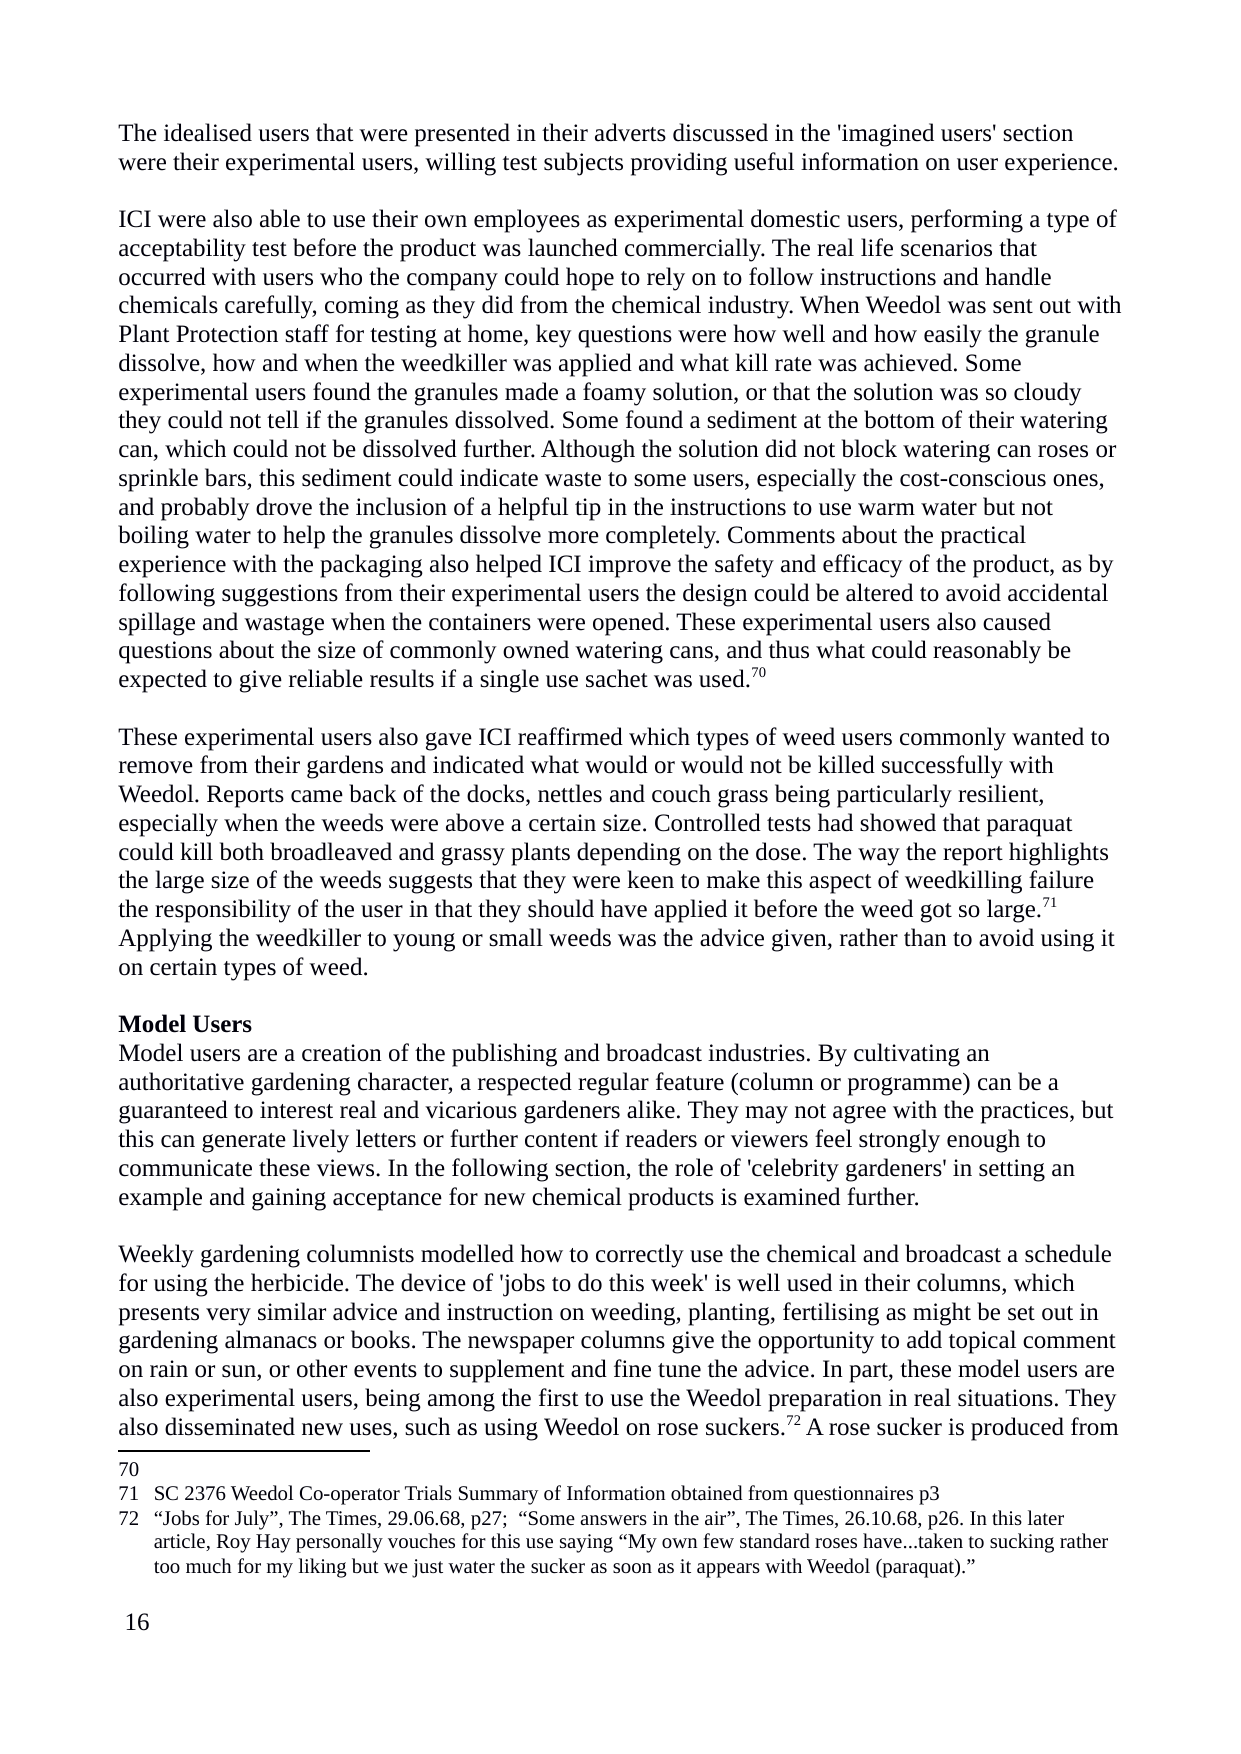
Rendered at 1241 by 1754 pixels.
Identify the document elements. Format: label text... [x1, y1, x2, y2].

text Weekly gardening columnists modelled how to correctly use the chemical and broadcast a schedule for using the herbicide. The device of 'jobs to do this week' is well used in their columns, which presents very similar advice and instruction on weeding, planting, fertilising as might be set out in gardening almanacs or books. The newspaper columns give the opportunity to add topical comment on rain or sun, or other events to supplement and fine tune the advice. In part, these model users are also experimental users, being among the first to use the Weedol preparation in real situations. They also disseminated new uses, such as using Weedol on rose suckers. A rose sucker is produced from [118, 1239, 1122, 1441]
text The idealised users that were presented in their adverts discussed in the 'imagined users' section were their experimental users, willing test subjects providing useful information on user experience. [118, 118, 1122, 176]
text Model Users [118, 1009, 1122, 1038]
text These experimental users also gave ICI reaffirmed which types of weed users commonly wanted to remove from their gardens and indicated what would or would not be killed successfully with Weedol. Reports came back of the docks, nettles and couch grass being particularly resilient, especially when the weeds were above a certain size. Controlled tests had showed that paraquat could kill both broadleaved and grassy plants depending on the dose. The way the report highlights the large size of the weeds suggests that they were keen to make this aspect of weedkilling failure the responsibility of the user in that they should have applied it before the weed got so large. Applying the weedkiller to young or small weeds was the advice given, rather than to avoid using it on certain types of weed. [118, 722, 1122, 981]
text SC 2376 Weedol Co-operator Trials Summary of Information obtained from questionnaires p3 [118, 1481, 1122, 1505]
text Model users are a creation of the publishing and broadcast industries. By cultivating an authoritative gardening character, a respected regular feature (column or programme) can be a guaranteed to interest real and vicarious gardeners alike. They may not agree with the practices, but this can generate lively letters or further content if readers or viewers feel strongly enough to communicate these views. In the following section, the role of 'celebrity gardeners' in setting an example and gaining acceptance for new chemical products is examined further. [118, 1038, 1122, 1211]
text ICI were also able to use their own employees as experimental domestic users, performing a type of acceptability test before the product was launched commercially. The real life scenarios that occurred with users who the company could hope to rely on to follow instructions and handle chemicals carefully, coming as they did from the chemical industry. When Weedol was sent out with Plant Protection staff for testing at home, key questions were how well and how easily the granule dissolve, how and when the weedkiller was applied and what kill rate was achieved. Some experimental users found the granules made a foamy solution, or that the solution was so cloudy they could not tell if the granules dissolved. Some found a sediment at the bottom of their watering can, which could not be dissolved further. Although the solution did not block watering can roses or sprinkle bars, this sediment could indicate waste to some users, especially the cost-conscious ones, and probably drove the inclusion of a helpful tip in the instructions to use warm water but not boiling water to help the granules dissolve more completely. Comments about the practical experience with the packaging also helped ICI improve the safety and efficacy of the product, as by following suggestions from their experimental users the design could be altered to avoid accidental spillage and wastage when the containers were opened. These experimental users also caused questions about the size of commonly owned watering cans, and thus what could reasonably be expected to give reliable results if a single use sachet was used. [118, 204, 1122, 693]
text “Jobs for July”, The Times, 29.06.68, p27; “Some answers in the air”, The Times, 26.10.68, p26. In this later article, Roy Hay personally vouches for this use saying “My own few standard roses have...taken to sucking rather too much for my liking but we just water the sucker as soon as it appears with Weedol (paraquat).” [118, 1505, 1122, 1578]
